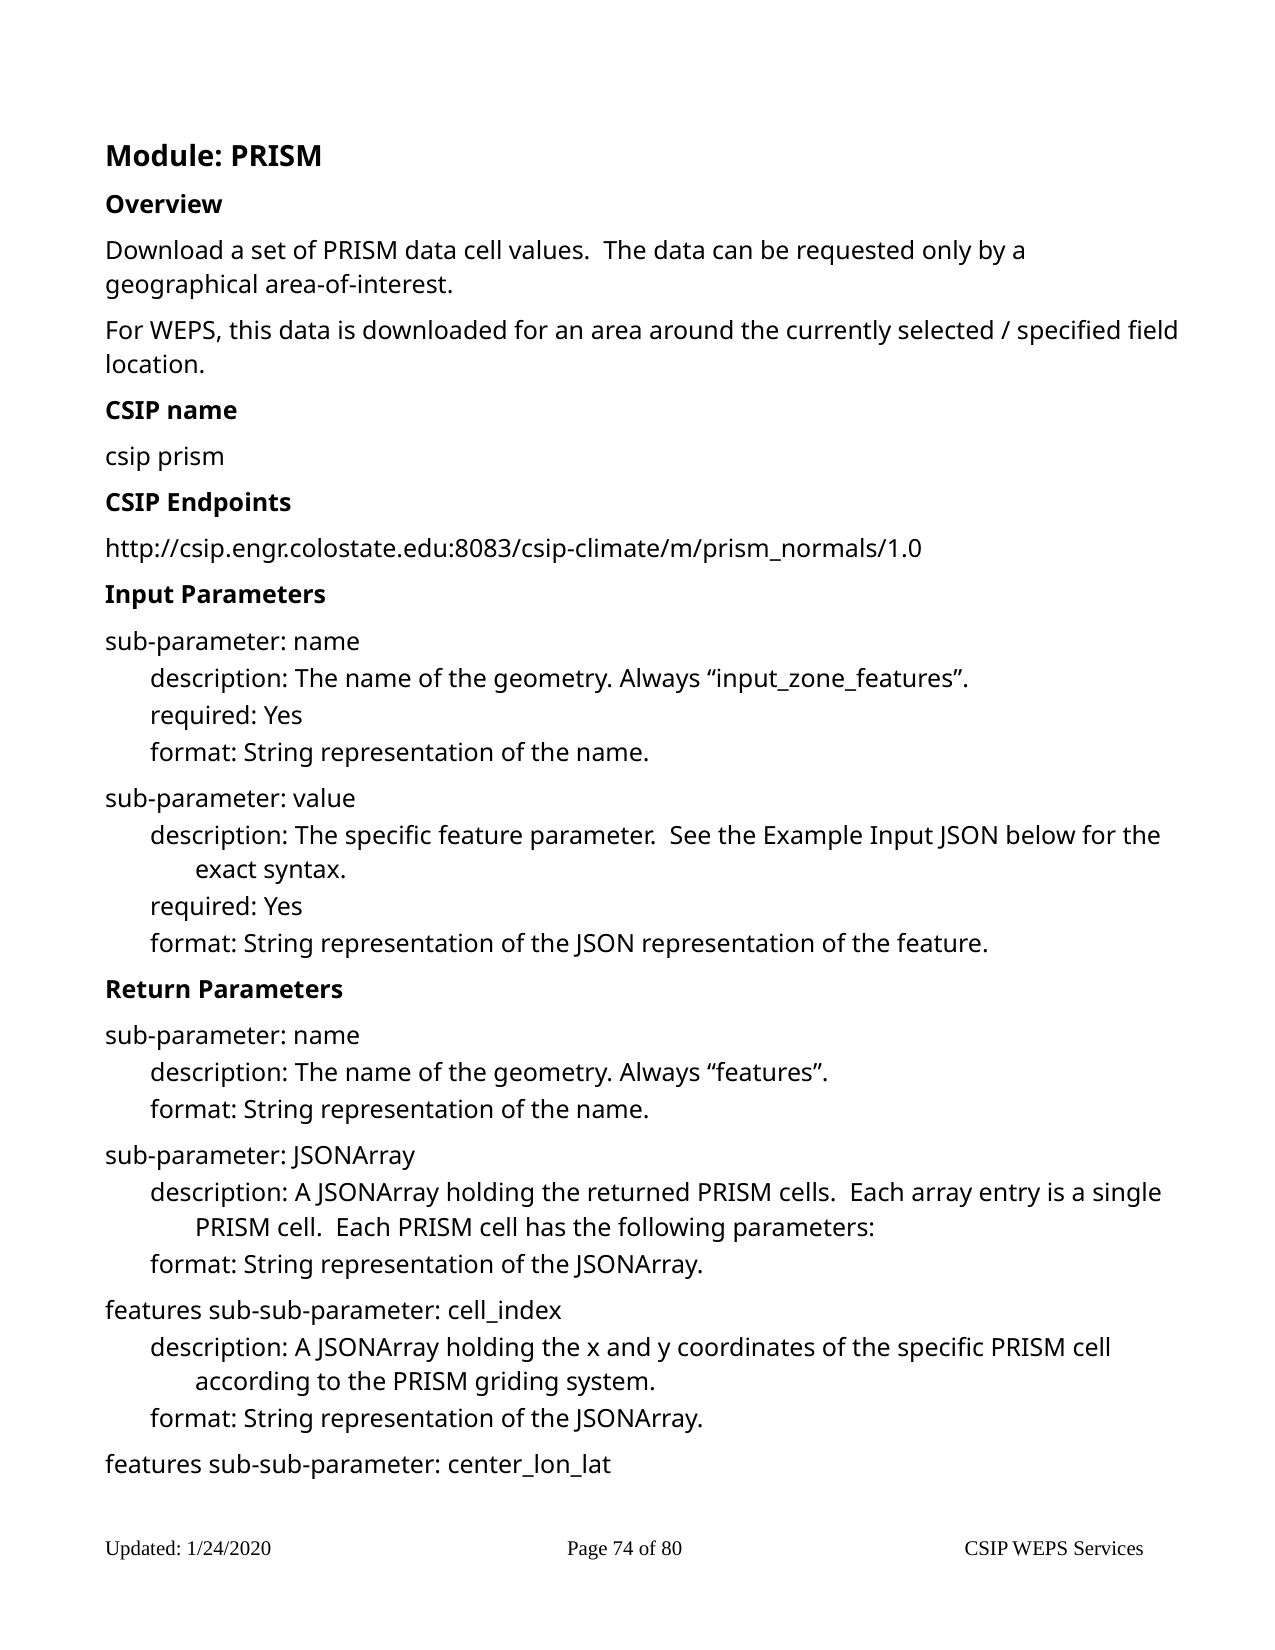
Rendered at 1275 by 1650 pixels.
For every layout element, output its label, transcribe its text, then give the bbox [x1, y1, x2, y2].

text description: The name of the geometry. Always “features”. [150, 1055, 1185, 1089]
text format: String representation of the JSON representation of the feature. [150, 926, 1185, 960]
text format: String representation of the name. [150, 734, 1185, 768]
text Input Parameters [105, 577, 1185, 611]
text sub-parameter: name [105, 1018, 1185, 1052]
text required: Yes [150, 889, 1185, 923]
text Download a set of PRISM data cell values. The data can be requested only by a geographical area-of-interest. [105, 233, 1185, 301]
text For WEPS, this data is downloaded for an area around the currently selected / specified field location. [105, 313, 1185, 381]
text format: String representation of the name. [150, 1092, 1185, 1126]
text format: String representation of the JSONArray. [150, 1401, 1185, 1434]
text csip prism [105, 439, 1185, 473]
text sub-parameter: JSONArray [105, 1138, 1185, 1172]
text description: The specific feature parameter. See the Example Input JSON below for the exact syntax. [150, 817, 1185, 886]
text required: Yes [150, 697, 1185, 731]
subtitle Module: PRISM [105, 135, 1185, 175]
text CSIP Endpoints [105, 485, 1185, 519]
text Return Parameters [105, 972, 1185, 1006]
text format: String representation of the JSONArray. [150, 1246, 1185, 1280]
text description: The name of the geometry. Always “input_zone_features”. [150, 660, 1185, 694]
text features sub-sub-parameter: center_lon_lat [105, 1447, 1185, 1481]
text features sub-sub-parameter: cell_index [105, 1292, 1185, 1326]
text description: A JSONArray holding the x and y coordinates of the specific PRISM cell according to the PRISM griding system. [150, 1329, 1185, 1397]
text http://csip.engr.colostate.edu:8083/csip-climate/m/prism_normals/1.0 [105, 531, 1185, 565]
text Overview [105, 187, 1185, 221]
text description: A JSONArray holding the returned PRISM cells. Each array entry is a single PRISM cell. Each PRISM cell has the following parameters: [150, 1175, 1185, 1243]
text CSIP name [105, 393, 1185, 427]
text sub-parameter: value [105, 780, 1185, 814]
text sub-parameter: name [105, 623, 1185, 657]
